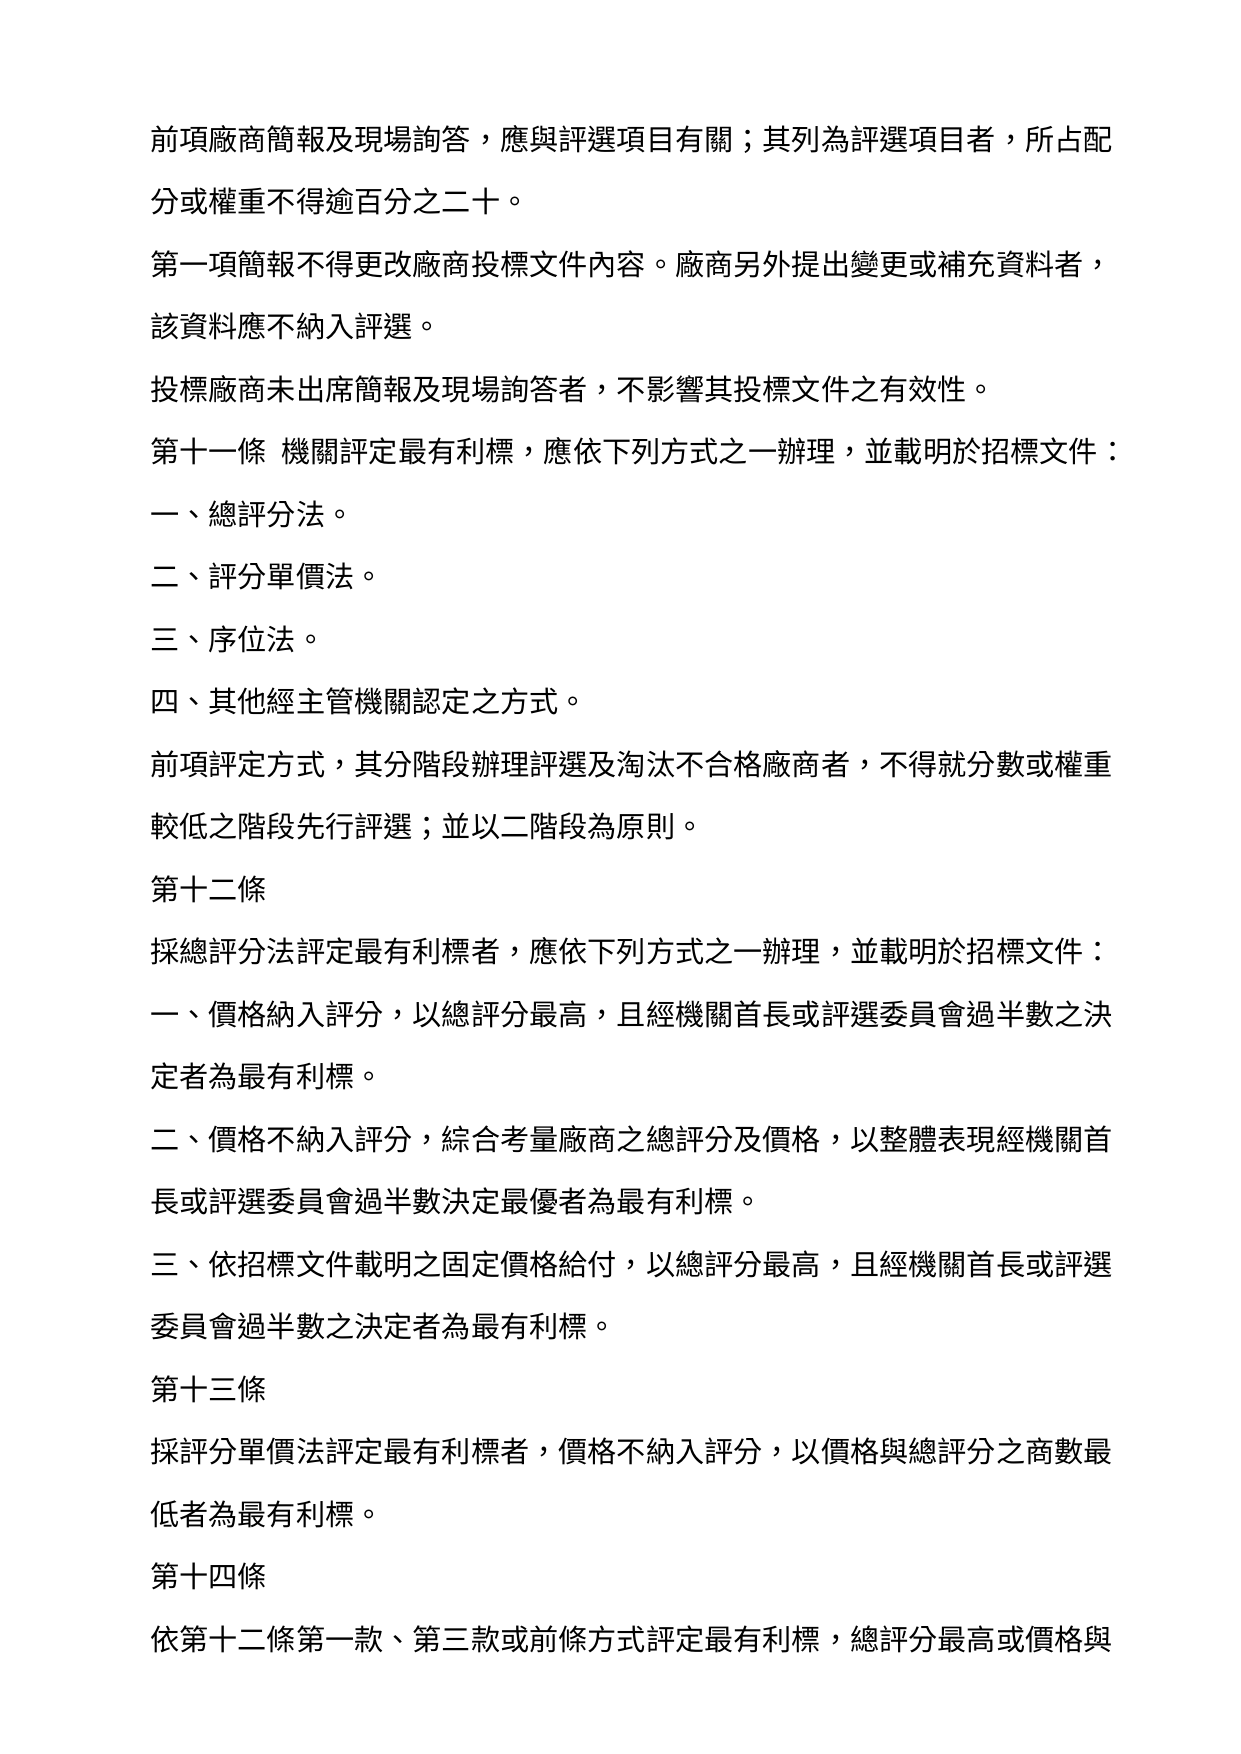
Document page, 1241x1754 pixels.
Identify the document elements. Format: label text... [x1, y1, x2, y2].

text 一、總評分法。 [150, 471, 1122, 533]
text 第一項簡報不得更改廠商投標文件內容。廠商另外提出變更或補充資料者，該資料應不納入評選。 [150, 221, 1122, 346]
text 採總評分法評定最有利標者，應依下列方式之一辦理，並載明於招標文件： [150, 908, 1122, 971]
text 一、價格納入評分，以總評分最高，且經機關首長或評選委員會過半數之決定者為最有利標。 [150, 971, 1122, 1096]
text 前項評定方式，其分階段辦理評選及淘汰不合格廠商者，不得就分數或權重較低之階段先行評選；並以二階段為原則。 [150, 721, 1122, 846]
text 前項廠商簡報及現場詢答，應與評選項目有關；其列為評選項目者，所占配分或權重不得逾百分之二十。 [150, 96, 1122, 221]
text 採評分單價法評定最有利標者，價格不納入評分，以價格與總評分之商數最低者為最有利標。 [150, 1408, 1122, 1533]
text 三、序位法。 [150, 596, 1122, 658]
text 三、依招標文件載明之固定價格給付，以總評分最高，且經機關首長或評選委員會過半數之決定者為最有利標。 [150, 1221, 1122, 1346]
text 二、價格不納入評分，綜合考量廠商之總評分及價格，以整體表現經機關首長或評選委員會過半數決定最優者為最有利標。 [150, 1096, 1122, 1221]
text 依第十二條第一款、第三款或前條方式評定最有利標，總評分最高或價格與 [150, 1596, 1122, 1658]
text 第十一條 機關評定最有利標，應依下列方式之一辦理，並載明於招標文件： [150, 408, 1122, 471]
text 投標廠商未出席簡報及現場詢答者，不影響其投標文件之有效性。 [150, 346, 1122, 408]
text 二、評分單價法。 [150, 533, 1122, 596]
text 第十四條 [150, 1533, 1122, 1596]
text 第十三條 [150, 1346, 1122, 1408]
text 四、其他經主管機關認定之方式。 [150, 658, 1122, 721]
text 第十二條 [150, 846, 1122, 908]
